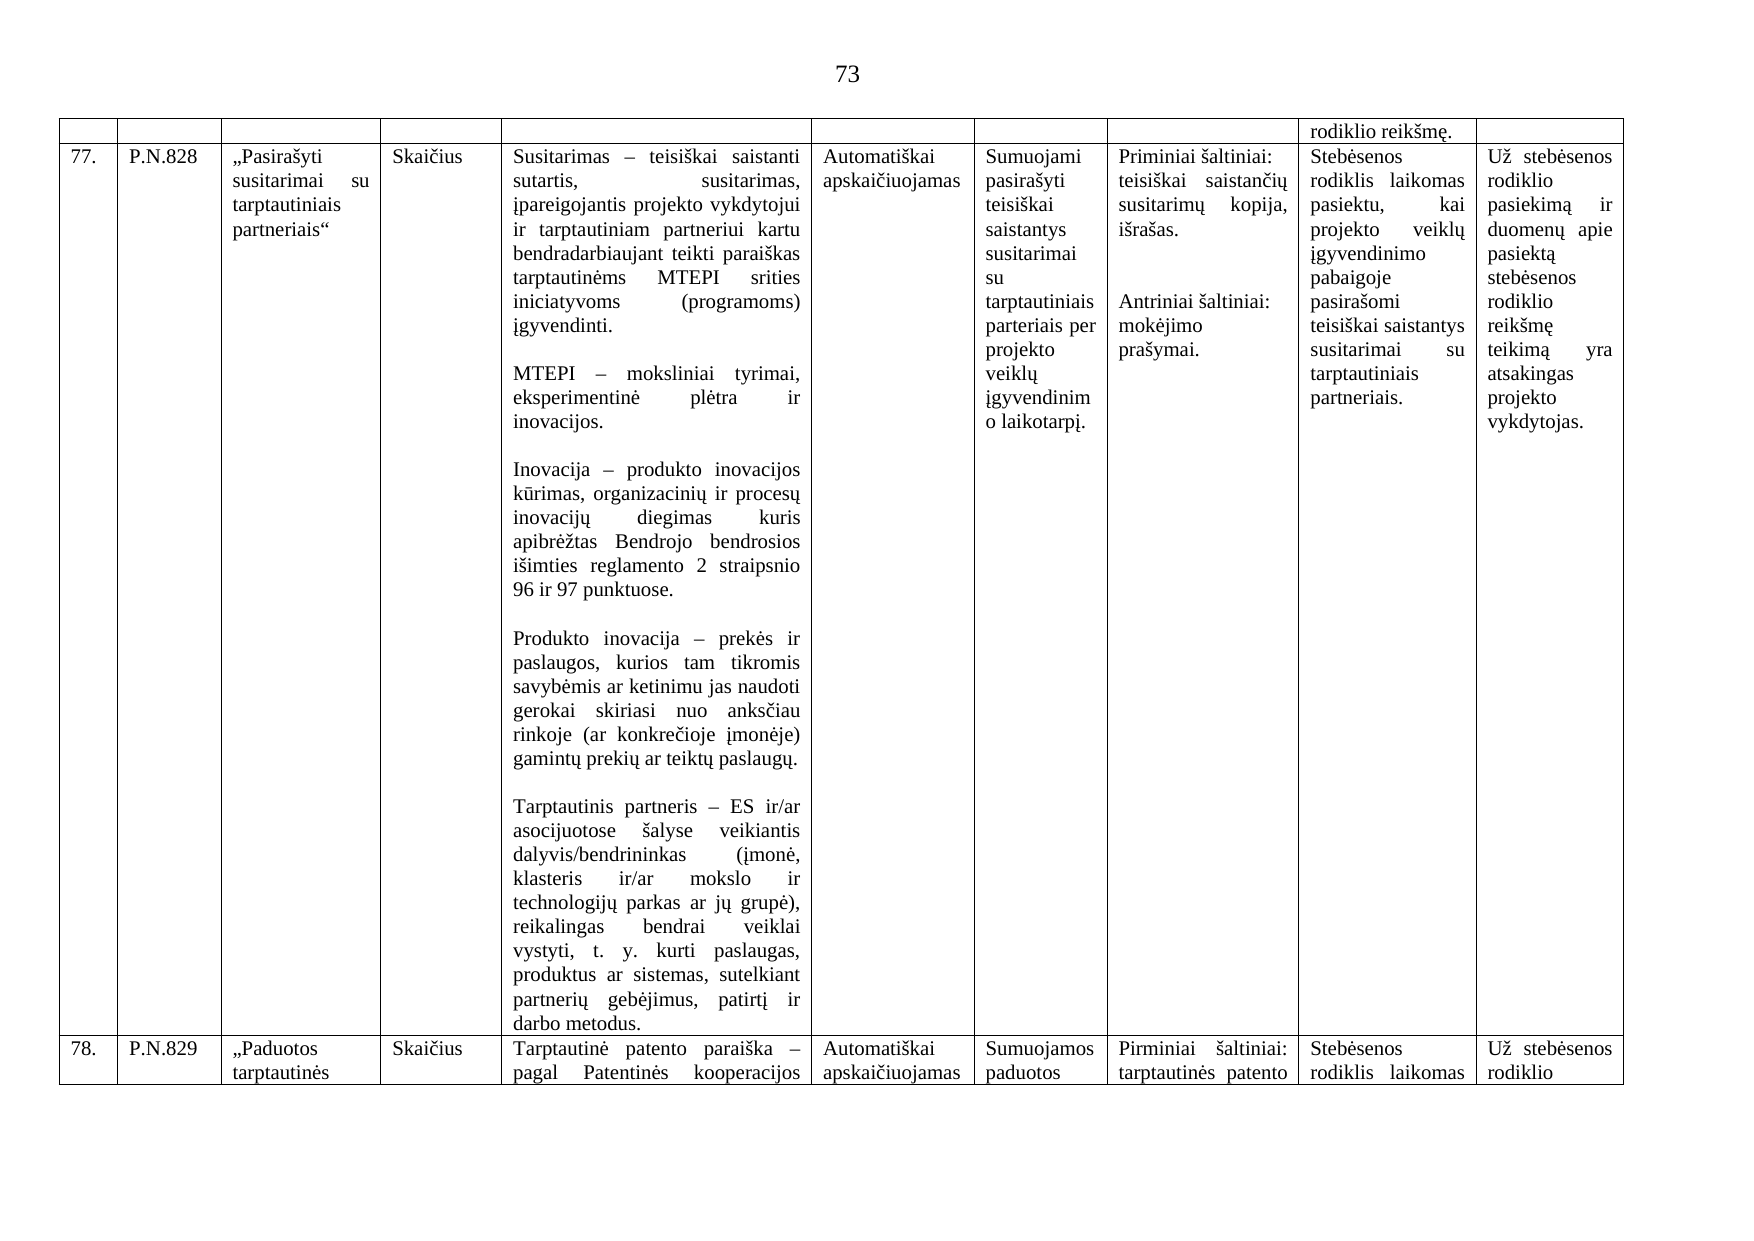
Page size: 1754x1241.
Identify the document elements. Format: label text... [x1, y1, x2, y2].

table_cell Sumuojami pasirašyti teisiškai saistantys susitarimai su tarptautiniais parteriais per projekto veiklų įgyvendinimo laikotarpį. [975, 144, 1107, 1034]
table_cell 77. [60, 144, 117, 1034]
table_cell [812, 119, 974, 143]
table_cell 78. [60, 1036, 117, 1084]
table_cell Skaičius [381, 144, 501, 1034]
table_cell Skaičius [381, 1036, 501, 1084]
table_cell Už stebėsenos rodiklio [1477, 1036, 1623, 1084]
table_cell P.N.828 [118, 144, 221, 1034]
table_cell Stebėsenos rodiklis laikomas pasiektu, kai projekto veiklų įgyvendinimo pabaigoje pasirašomi teisiškai saistantys susitarimai su tarptautiniais partneriais. [1299, 144, 1476, 1034]
table_cell Už stebėsenos rodiklio pasiekimą ir duomenų apie pasiektą stebėsenos rodiklio reikšmę teikimą yra atsakingas projekto vykdytojas. [1477, 144, 1623, 1034]
table_cell Automatiškai apskaičiuojamas [812, 1036, 974, 1084]
table_cell [381, 119, 501, 143]
table_cell Automatiškai apskaičiuojamas [812, 144, 974, 1034]
table_cell rodiklio reikšmę. [1299, 119, 1476, 143]
table_cell [118, 119, 221, 143]
table_cell „Pasirašyti susitarimai su tarptautiniais partneriais“ [222, 144, 380, 1034]
table_cell P.N.829 [118, 1036, 221, 1084]
table_cell [1477, 119, 1623, 143]
table_cell Sumuojamos paduotos [975, 1036, 1107, 1084]
table_cell [60, 119, 117, 143]
table_cell Priminiai šaltiniai: teisiškai saistančių susitarimų kopija, išrašas. Antriniai šaltiniai: mokėjimo prašymai. [1108, 144, 1298, 1034]
table_cell [975, 119, 1107, 143]
table_cell „Paduotos tarptautinės [222, 1036, 380, 1084]
table_cell Pirminiai šaltiniai: tarptautinės patento [1108, 1036, 1298, 1084]
table_cell [222, 119, 380, 143]
table_cell Susitarimas – teisiškai saistanti sutartis, susitarimas, įpareigojantis projekto vykdytojui ir tarptautiniam partneriui kartu bendradarbiaujant teikti paraiškas tarptautinėms MTEPI srities iniciatyvoms (programoms) įgyvendinti. MTEPI – moksliniai tyrimai, eksperimentinė plėtra ir inovacijos. Inovacija – produkto inovacijos kūrimas, organizacinių ir procesų inovacijų diegimas kuris apibrėžtas Bendrojo bendrosios išimties reglamento 2 straipsnio 96 ir 97 punktuose. Produkto inovacija – prekės ir paslaugos, kurios tam tikromis savybėmis ar ketinimu jas naudoti gerokai skiriasi nuo anksčiau rinkoje (ar konkrečioje įmonėje) gamintų prekių ar teiktų paslaugų. Tarptautinis partneris – ES ir/ar asocijuotose šalyse veikiantis dalyvis/bendrininkas (įmonė, klasteris ir/ar mokslo ir technologijų parkas ar jų grupė), reikalingas bendrai veiklai vystyti, t. y. kurti paslaugas, produktus ar sistemas, sutelkiant partnerių gebėjimus, patirtį ir darbo metodus. [502, 144, 811, 1034]
table_cell Tarptautinė patento paraiška – pagal Patentinės kooperacijos [502, 1036, 811, 1084]
table_cell Stebėsenos rodiklis laikomas [1299, 1036, 1476, 1084]
